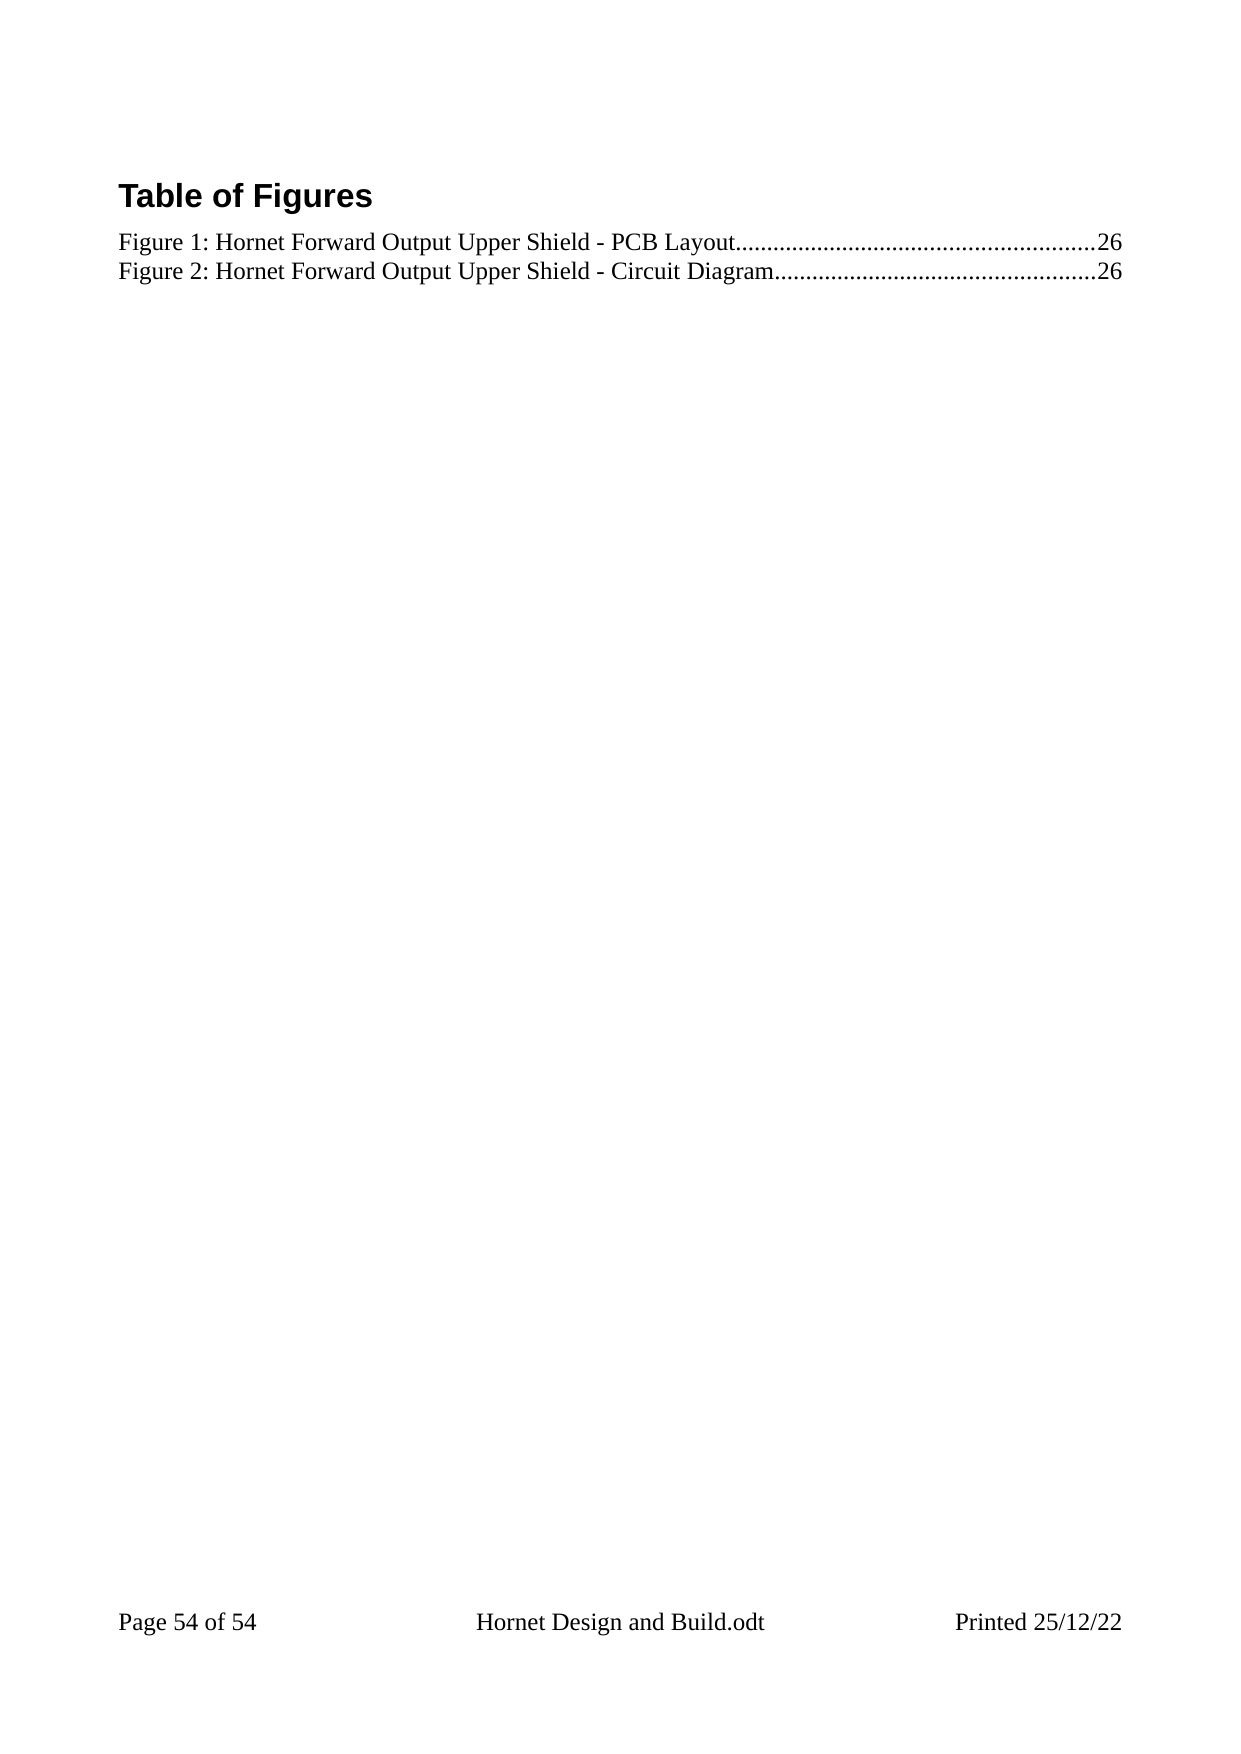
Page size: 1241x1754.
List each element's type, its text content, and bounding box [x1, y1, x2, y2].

text Figure 2: Hornet Forward Output Upper Shield - Circuit Diagram 26 [118, 256, 1122, 284]
text Figure 1: Hornet Forward Output Upper Shield - PCB Layout 26 [118, 227, 1122, 256]
subtitle Table of Figures [118, 176, 1122, 214]
